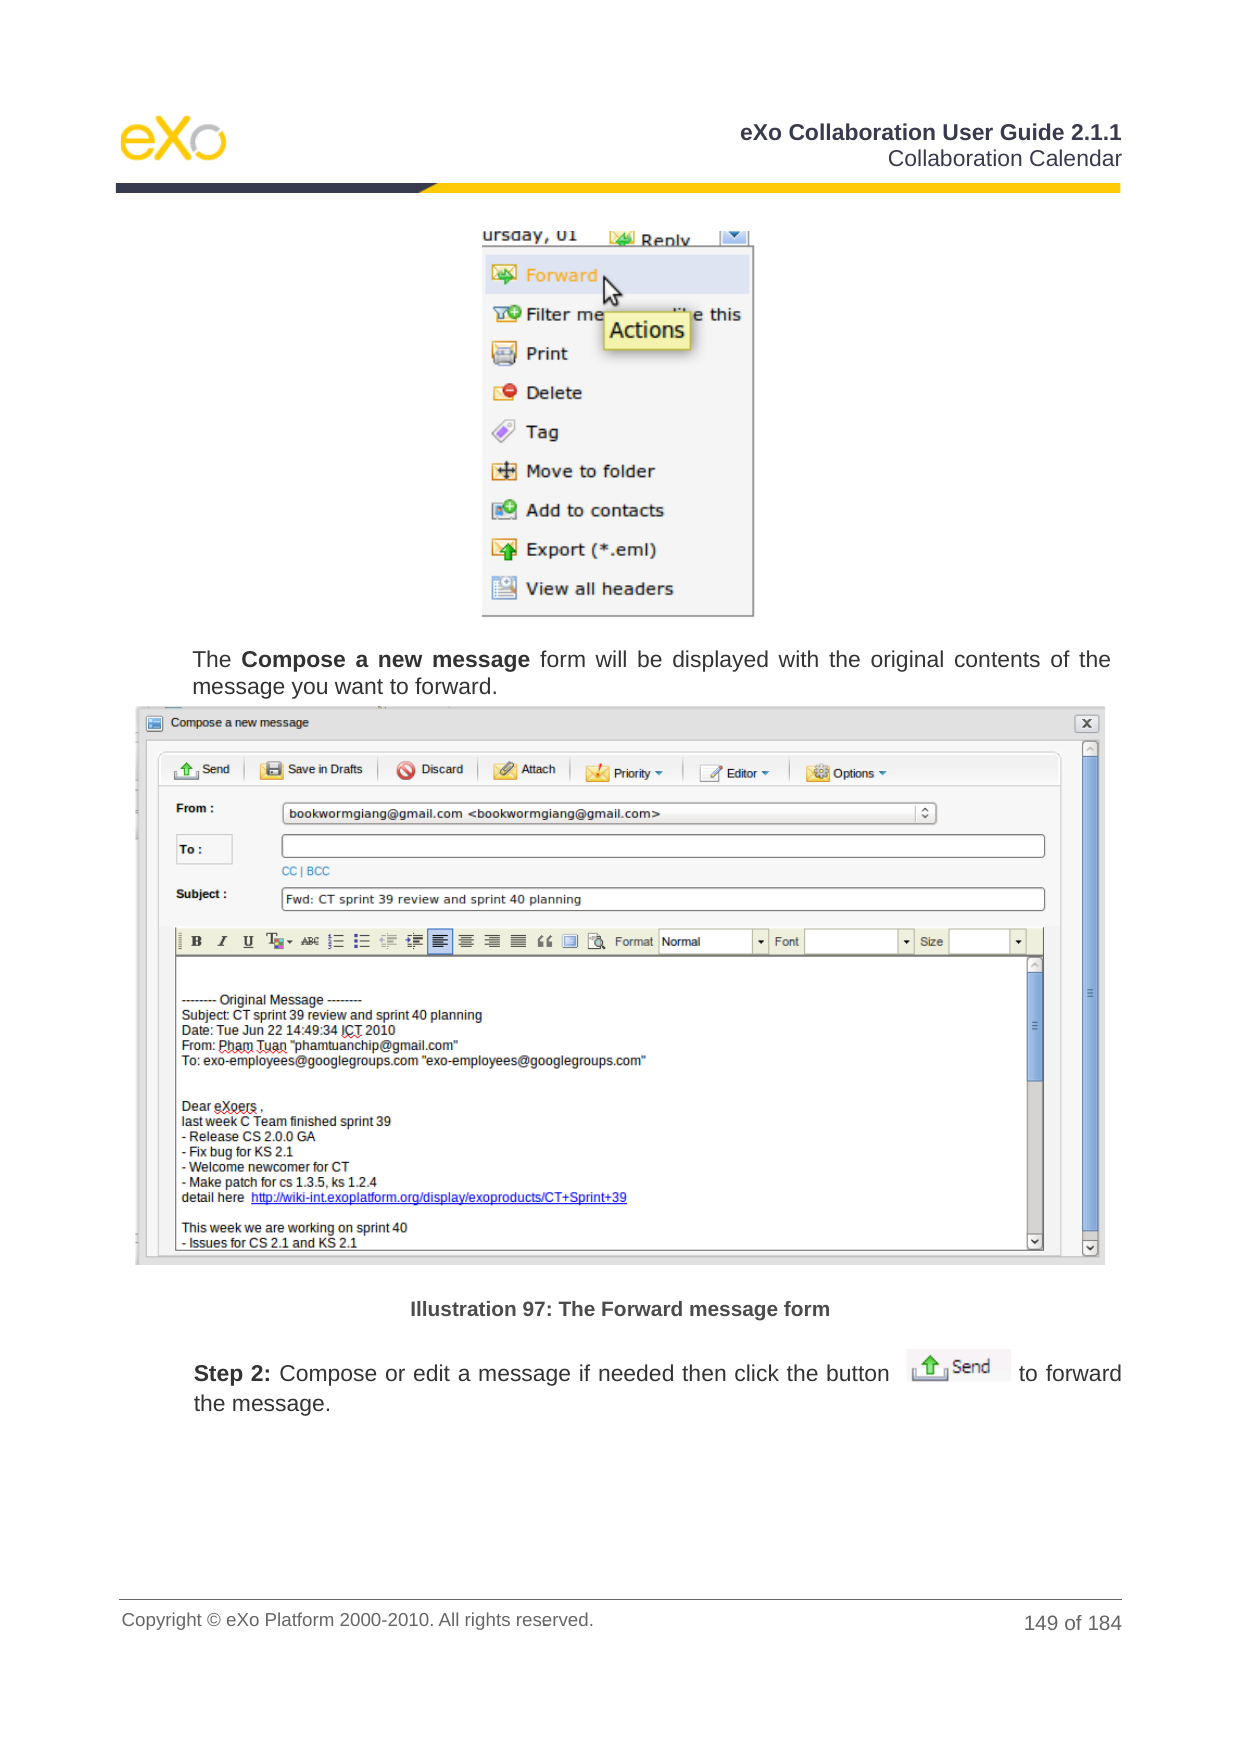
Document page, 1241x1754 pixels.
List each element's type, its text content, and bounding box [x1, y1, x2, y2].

text Illustration 97: The Forward message form [135, 1265, 1105, 1320]
picture [906, 1349, 1012, 1383]
text The Compose a new message form will be displayed with the original contents of the message you want to forward. [118, 223, 1122, 699]
list Step 2: Compose or edit a message if needed then click the button to forward the message. [156, 1342, 1122, 1416]
picture [115, 183, 1121, 193]
picture [120, 115, 227, 161]
picture [482, 231, 759, 639]
picture [135, 706, 1105, 1265]
